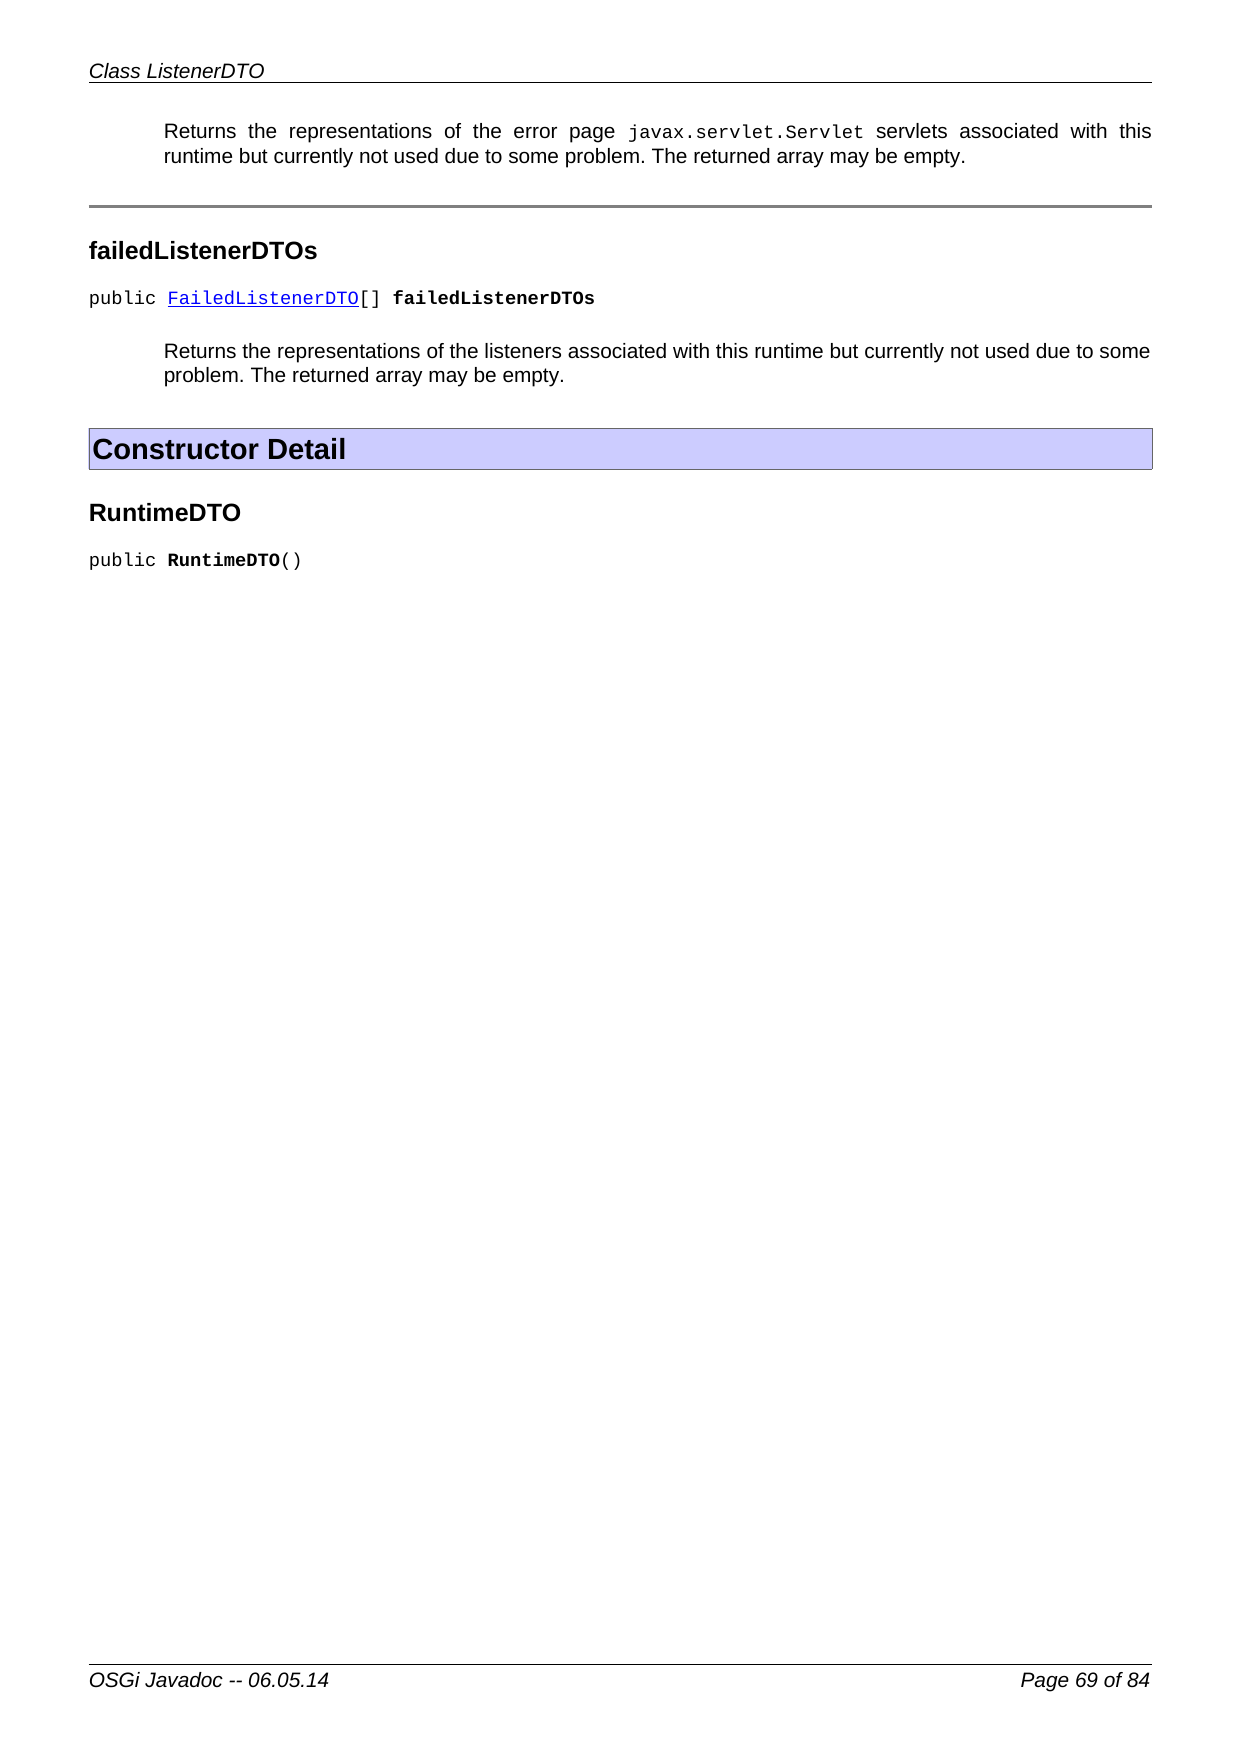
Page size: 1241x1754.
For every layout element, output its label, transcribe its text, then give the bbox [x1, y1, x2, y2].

subtitle failedListenerDTOs [88, 236, 1152, 264]
subtitle RuntimeDTO [88, 497, 1152, 526]
text Returns the representations of the listeners associated with this runtime but currently not used due to some problem. The returned array may be empty. [163, 339, 1152, 387]
subtitle Constructor Detail [90, 429, 1152, 469]
text public FailedListenerDTO[] failedListenerDTOs [88, 289, 1152, 310]
text Returns the representations of the error page javax.servlet.Servlet servlets associated with this runtime but currently not used due to some problem. The returned array may be empty. [163, 118, 1152, 168]
text public RuntimeDTO() [88, 550, 1152, 572]
